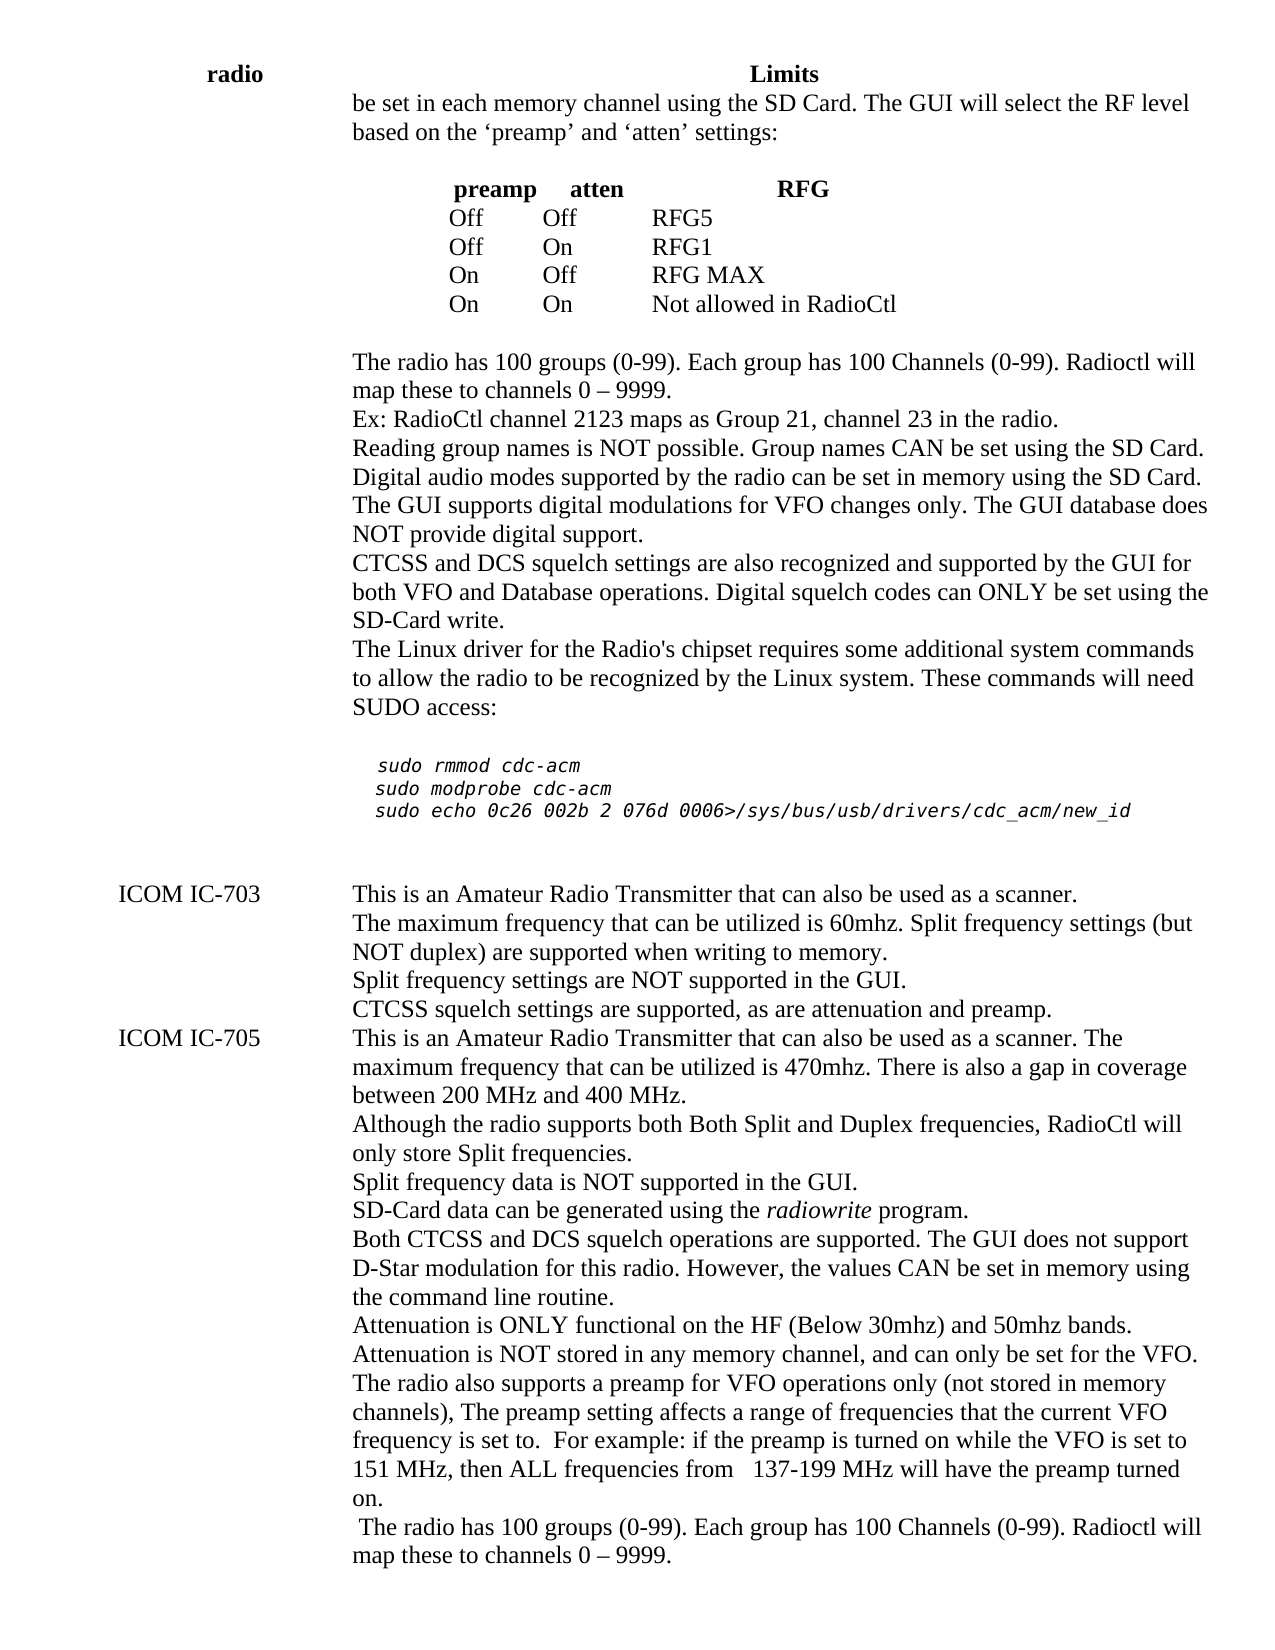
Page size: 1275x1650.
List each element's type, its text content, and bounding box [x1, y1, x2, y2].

table_cell This is an Amateur Radio Transmitter that can also be used as a scanner. The maximum frequency that can be utilized is 60mhz. Split frequency settings (but NOT duplex) are supported when writing to memory. Split frequency settings are NOT supported in the GUI. CTCSS squelch settings are supported, as are attenuation and preamp. [352, 879, 1217, 1023]
table_cell On [542, 232, 652, 260]
table_cell Off [542, 260, 652, 289]
table_cell RFG MAX [652, 260, 955, 289]
table_cell This is an Amateur Radio Transmitter that can also be used as a scanner. The maximum frequency that can be utilized is 470mhz. There is also a gap in coverage between 200 MHz and 400 MHz. Although the radio supports both Both Split and Duplex frequencies, RadioCtl will only store Split frequencies. Split frequency data is NOT supported in the GUI. SD-Card data can be generated using the radiowrite program. Both CTCSS and DCS squelch operations are supported. The GUI does not support D-Star modulation for this radio. However, the values CAN be set in memory using the command line routine. Attenuation is ONLY functional on the HF (Below 30mhz) and 50mhz bands. Attenuation is NOT stored in any memory channel, and can only be set for the VFO. The radio also supports a preamp for VFO operations only (not stored in memory channels), The preamp setting affects a range of frequencies that the current VFO frequency is set to. For example: if the preamp is turned on while the VFO is set to 151 MHz, then ALL frequencies from 137-199 MHz will have the preamp turned on. The radio has 100 groups (0-99). Each group has 100 Channels (0-99). Radioctl will map these to channels 0 – 9999. [352, 1023, 1217, 1569]
table_cell Not allowed in RadioCtl [652, 289, 955, 318]
table_header preamp [449, 174, 542, 203]
table_cell On [542, 289, 652, 318]
table_header radio [118, 59, 352, 88]
table_cell RFG1 [652, 232, 955, 260]
table_cell Off [449, 232, 542, 260]
table_cell On [449, 289, 542, 318]
table_cell ICOM IC-703 [118, 879, 352, 1023]
table_cell ICOM IC-705 [118, 1023, 352, 1569]
table_cell [118, 88, 352, 879]
table_cell RFG5 [652, 203, 955, 232]
table_cell Off [542, 203, 652, 232]
table_header RFG [652, 174, 955, 203]
table_header Limits [352, 59, 1217, 88]
table_cell Off [449, 203, 542, 232]
table_cell On [449, 260, 542, 289]
table_header atten [542, 174, 652, 203]
table_cell be set in each memory channel using the SD Card. The GUI will select the RF level based on the ‘preamp’ and ‘atten’ settings: The radio has 100 groups (0-99). Each group has 100 Channels (0-99). Radioctl will map these to channels 0 – 9999. Ex: RadioCtl channel 2123 maps as Group 21, channel 23 in the radio. Reading group names is NOT possible. Group names CAN be set using the SD Card. Digital audio modes supported by the radio can be set in memory using the SD Card. The GUI supports digital modulations for VFO changes only. The GUI database does NOT provide digital support. CTCSS and DCS squelch settings are also recognized and supported by the GUI for both VFO and Database operations. Digital squelch codes can ONLY be set using the SD-Card write. The Linux driver for the Radio's chipset requires some additional system commands to allow the radio to be recognized by the Linux system. These commands will need SUDO access: sudo rmmod cdc-acm sudo modprobe cdc-acm sudo echo 0c26 002b 2 076d 0006>/sys/bus/usb/drivers/cdc_acm/new_id [352, 88, 1217, 879]
